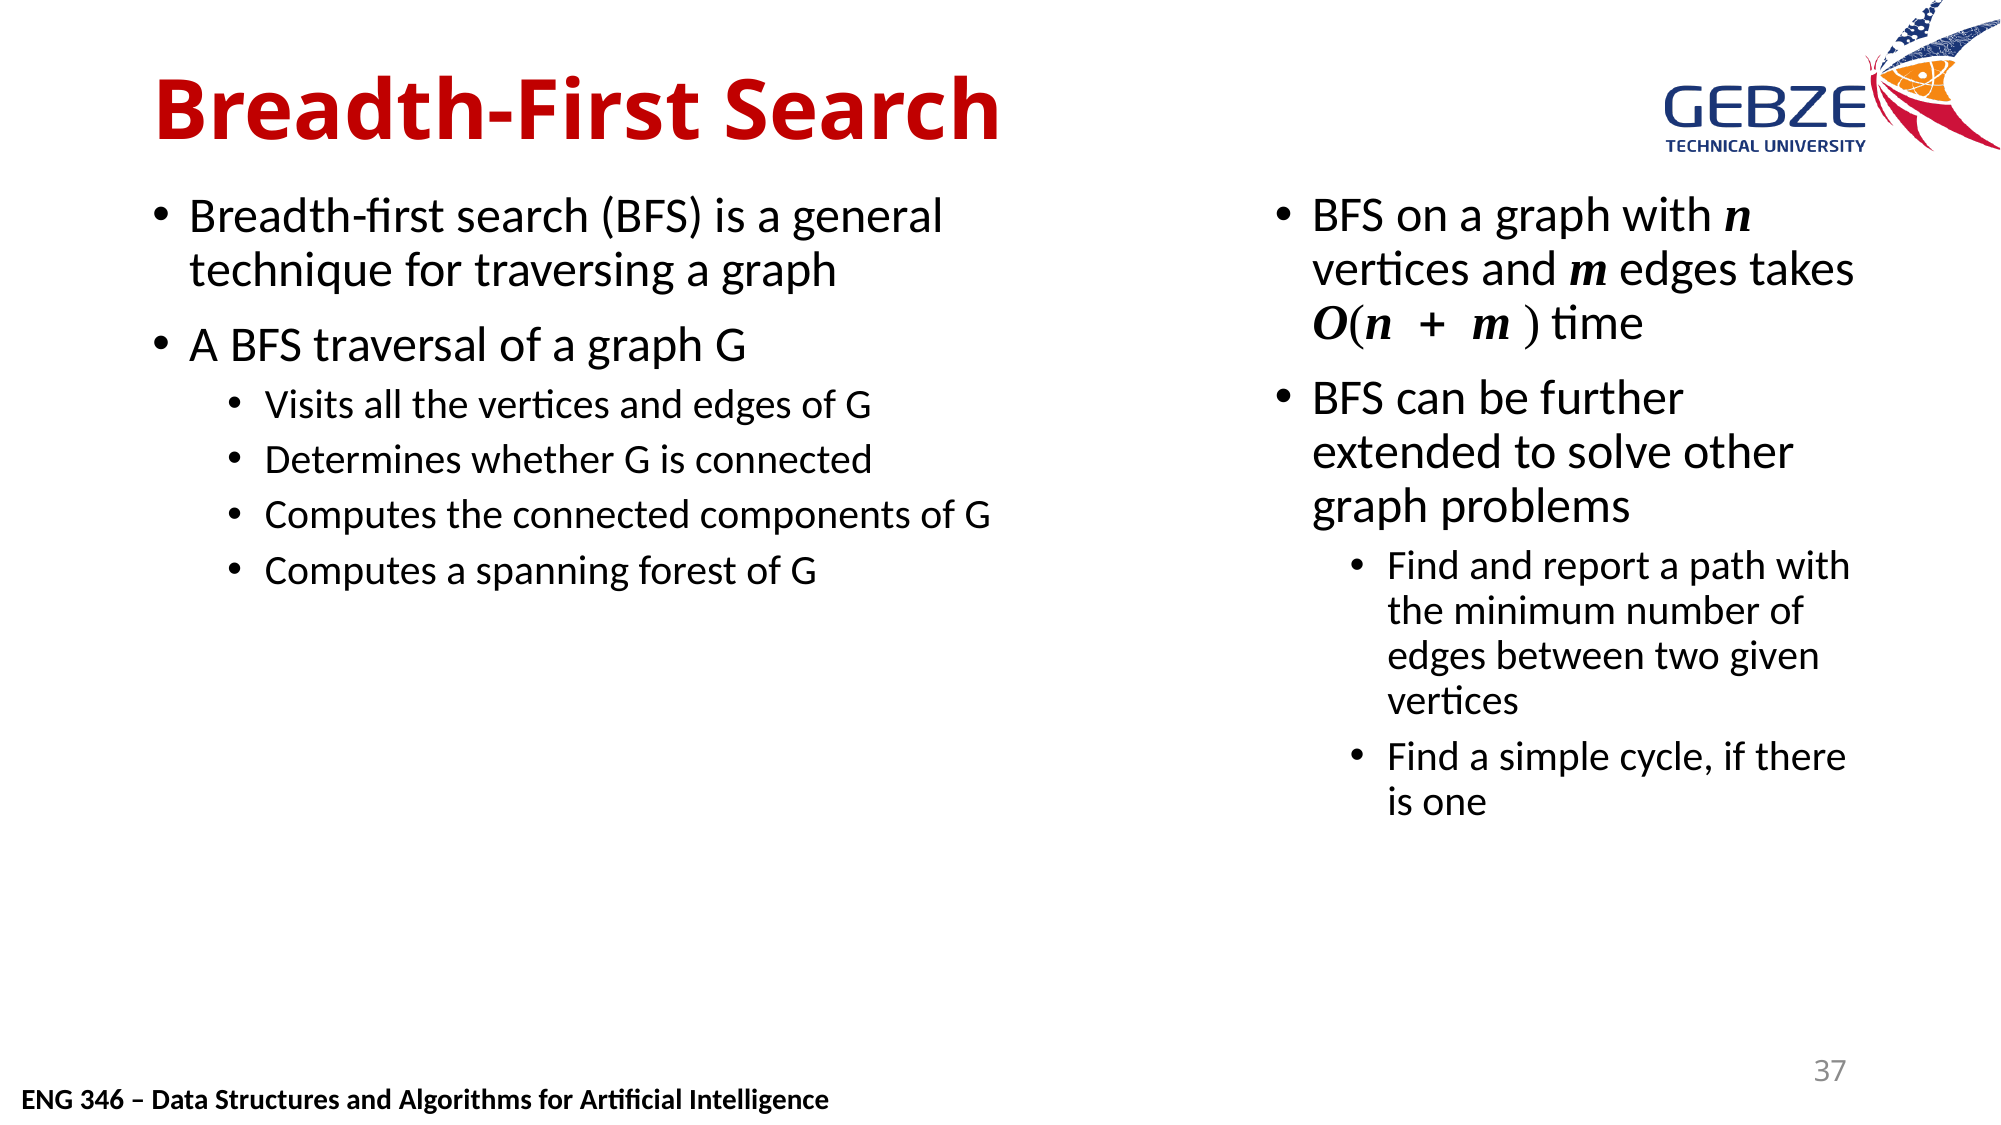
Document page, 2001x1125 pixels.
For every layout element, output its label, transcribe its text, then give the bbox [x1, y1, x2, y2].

slide_number [1412, 1042, 1863, 1103]
picture [1665, 0, 2001, 152]
list BFS on a graph with n vertices and m edges takes O(n + m ) time BFS can be further extended to solve other graph problems Find and report a path with the minimum number of edges between two given vertices Find a simple cycle, if there is one [1259, 181, 1885, 944]
list Breadth-first search (BFS) is a general technique for traversing a graph A BFS traversal of a graph G Visits all the vertices and edges of G Determines whether G is connected Computes the connected components of G Computes a spanning forest of G [137, 181, 1167, 1013]
title Breadth-First Search [137, 59, 1863, 166]
